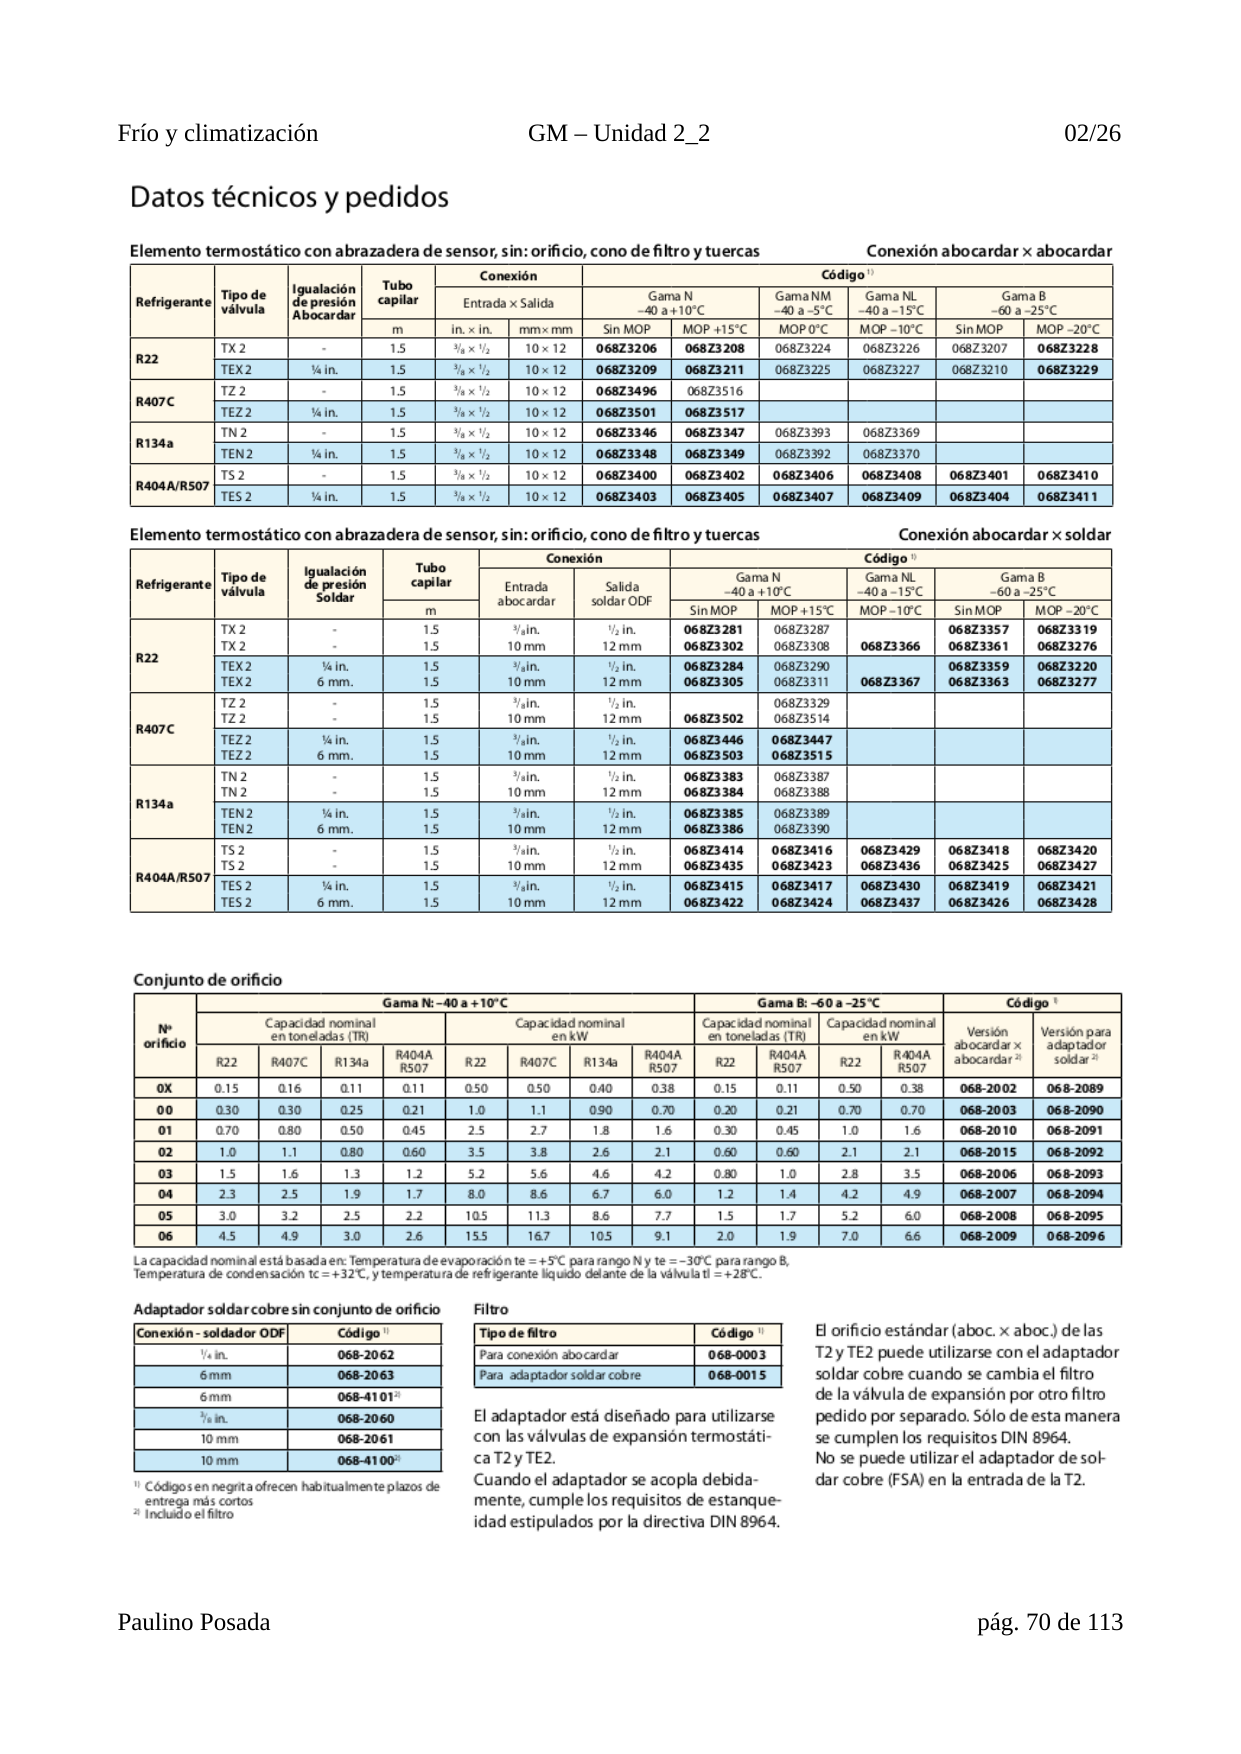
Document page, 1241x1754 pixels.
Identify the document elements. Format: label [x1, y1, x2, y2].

picture [128, 967, 1134, 1539]
picture [118, 176, 1123, 920]
